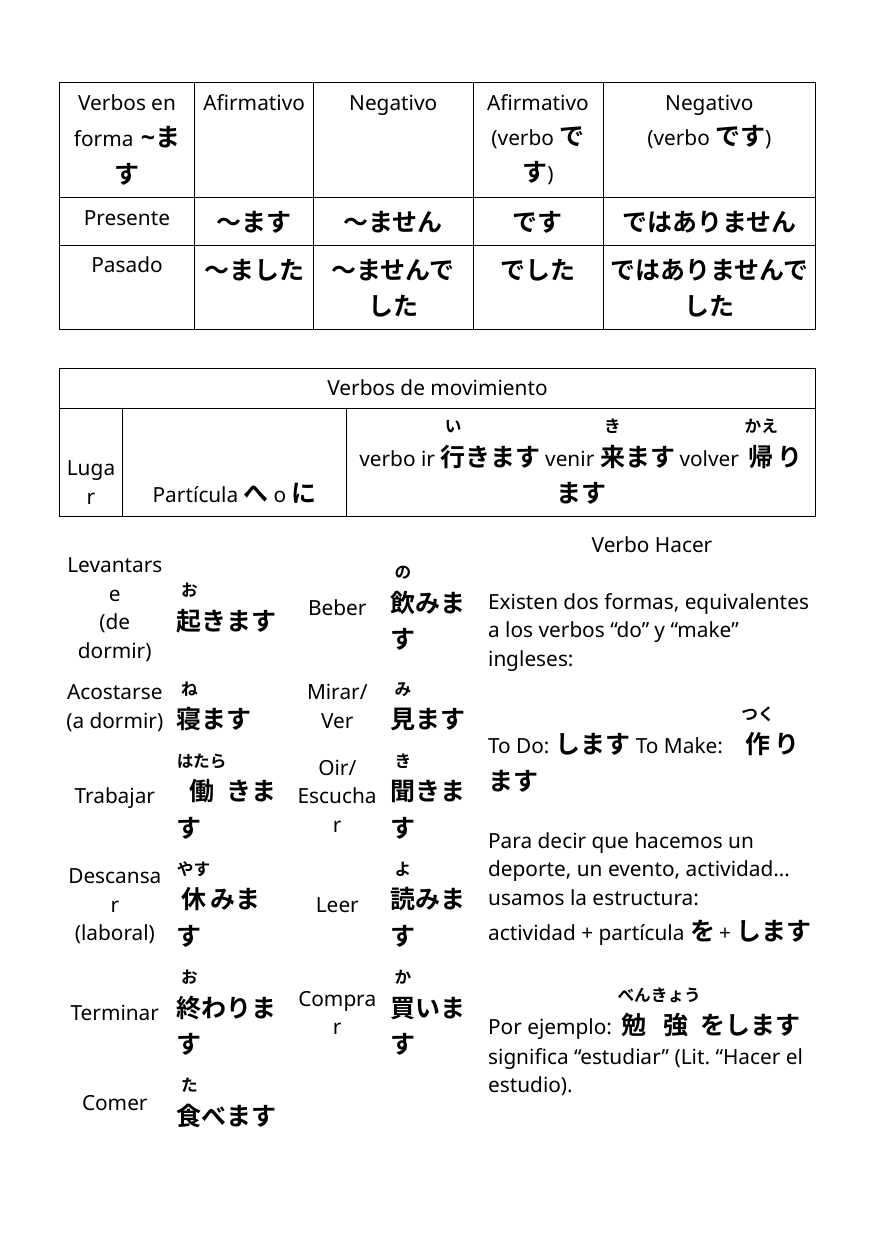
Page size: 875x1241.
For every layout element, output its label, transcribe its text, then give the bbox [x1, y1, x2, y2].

table_cell Comprar [290, 958, 384, 1066]
table_cell 読よみます [384, 850, 484, 958]
table_cell verbo ir 行いきます venir 来きます volver 帰かえります [347, 409, 815, 516]
table_cell Terminar [58, 958, 171, 1066]
table_cell ではありませんでした [604, 246, 815, 329]
table_cell ～ませんでした [314, 246, 473, 329]
table_header Negativo [314, 83, 473, 197]
table_cell Pasado [60, 246, 194, 329]
table_cell ～ます [195, 198, 313, 245]
table_cell Comer [58, 1066, 171, 1138]
table_cell Descansar (laboral) [58, 850, 171, 958]
text actividad + partícula を + します [488, 911, 816, 947]
table_cell 聞ききます [384, 742, 484, 850]
table_header Afirmativo [195, 83, 313, 197]
table_cell 買かいます [384, 958, 484, 1066]
table_cell です [474, 198, 603, 245]
text Para decir que hacemos un deporte, un evento, actividad… usamos la estructura: [488, 826, 816, 911]
table_cell 食たべます [171, 1066, 289, 1138]
table_cell Mirar/ Ver [290, 670, 384, 742]
table_cell Acostarse (a dormir) [58, 670, 171, 742]
table_cell Lugar [60, 409, 122, 516]
table_header 飲のみます [384, 545, 484, 670]
table_cell Partícula へ o に [123, 409, 346, 516]
table_cell ではありません [604, 198, 815, 245]
text To Do: します To Make: 作つくります [488, 701, 816, 797]
table_cell 見みます [384, 670, 484, 742]
table_cell 終おわります [171, 958, 289, 1066]
table_cell 働はたらきます [171, 742, 289, 850]
table_header Negativo (verbo です) [604, 83, 815, 197]
table_cell 休やすみます [171, 850, 289, 958]
table_header Verbos de movimiento [60, 369, 815, 408]
table_cell [384, 1066, 484, 1138]
text Existen dos formas, equivalentes a los verbos “do” y “make” ingleses: [488, 587, 816, 672]
table_cell Leer [290, 850, 384, 958]
table_cell でした [474, 246, 603, 329]
table_header 起おきます [171, 545, 289, 670]
table_cell ～ました [195, 246, 313, 329]
table_header Beber [290, 545, 384, 670]
table_header Levantarse (de dormir) [58, 545, 171, 670]
text Por ejemplo: 勉べん強きょうをします significa “estudiar” (Lit. “Hacer el estudio). [488, 982, 816, 1099]
table_cell [290, 1066, 384, 1138]
table_header Verbos en forma ~ます [60, 83, 194, 197]
table_cell ～ません [314, 198, 473, 245]
table_cell 寝ねます [171, 670, 289, 742]
text Verbo Hacer [488, 530, 816, 559]
table_header Afirmativo (verbo です) [474, 83, 603, 197]
table_cell Presente [60, 198, 194, 245]
table_cell Oir/ Escuchar [290, 742, 384, 850]
table_cell Trabajar [58, 742, 171, 850]
